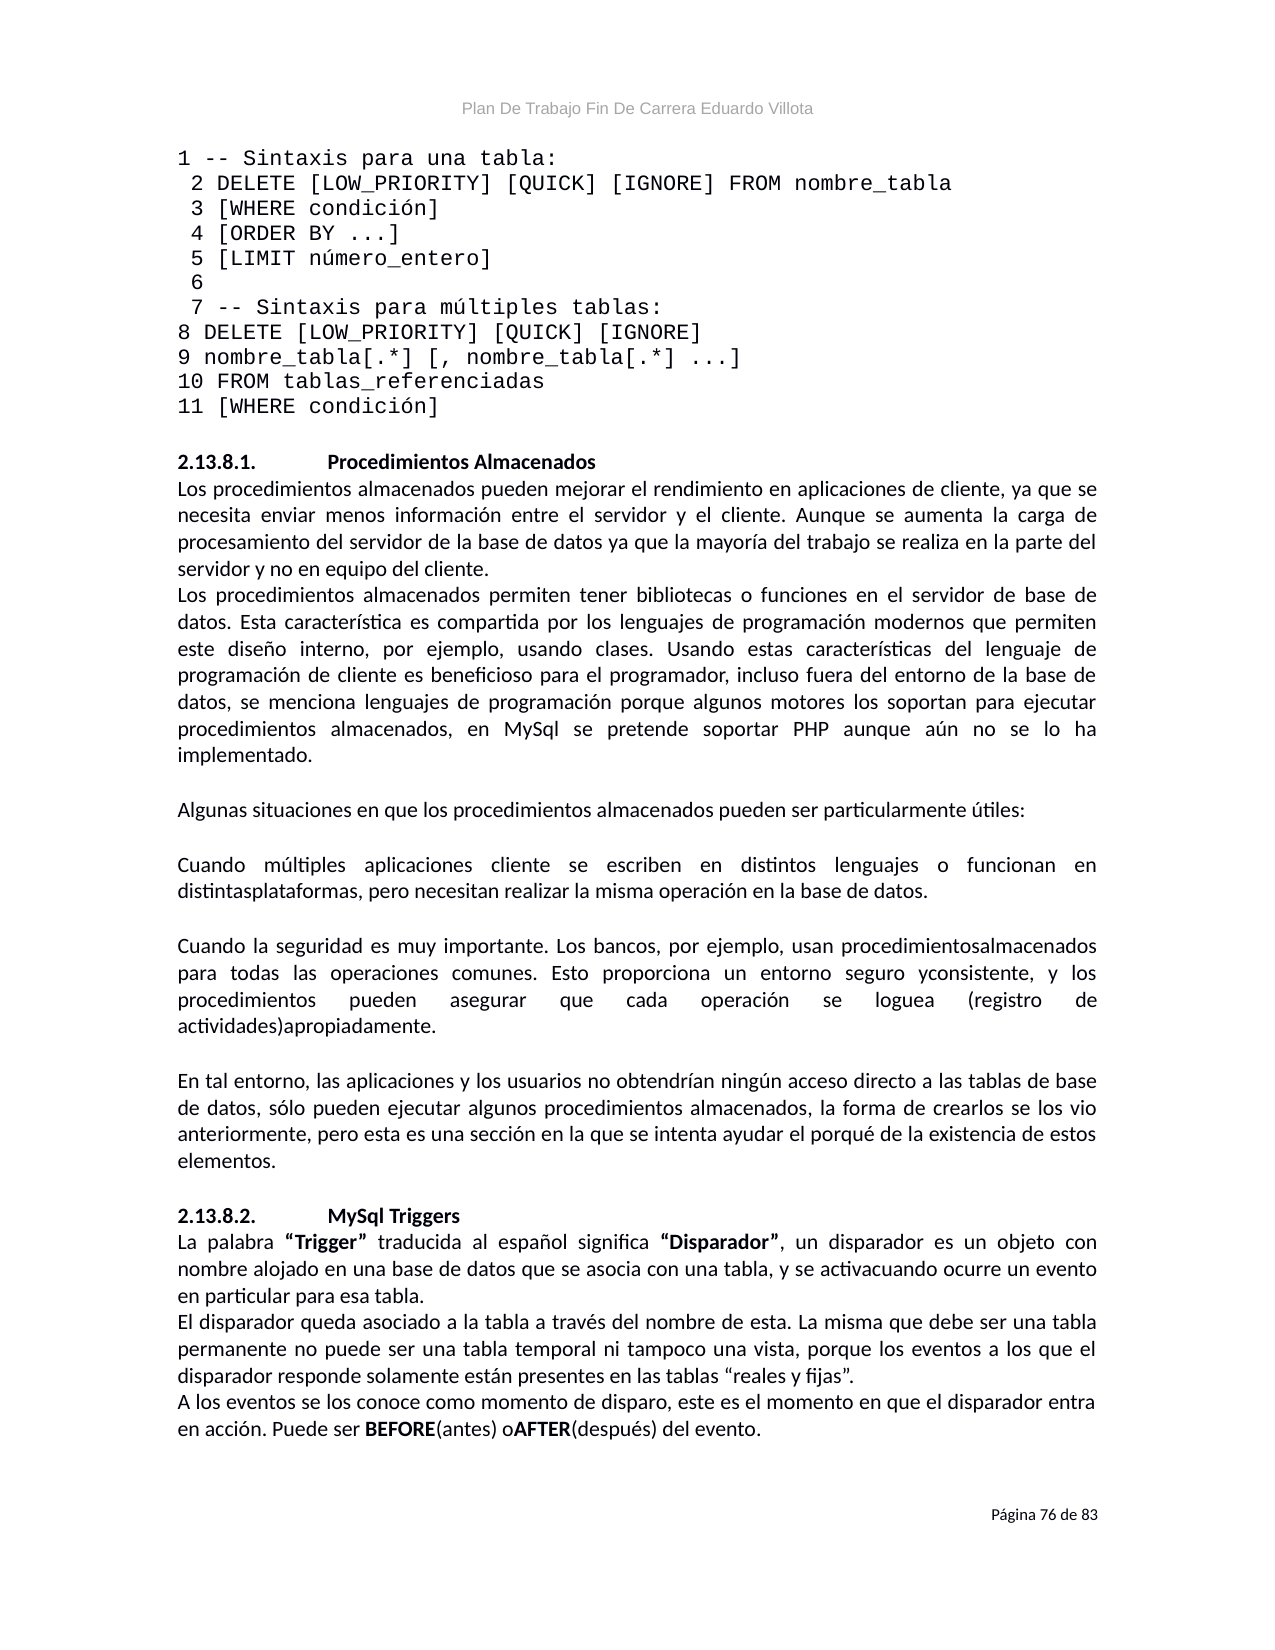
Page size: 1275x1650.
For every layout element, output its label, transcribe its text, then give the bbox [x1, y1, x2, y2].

text 4 [ORDER BY ...] [177, 222, 1098, 247]
text Los procedimientos almacenados permiten tener bibliotecas o funciones en el servidor de base de datos. Esta característica es compartida por los lenguajes de programación modernos que permiten este diseño interno, por ejemplo, usando clases. Usando estas características del lenguaje de programación de cliente es beneficioso para el programador, incluso fuera del entorno de la base de datos, se menciona lenguajes de programación porque algunos motores los soportan para ejecutar procedimientos almacenados, en MySql se pretende soportar PHP aunque aún no se lo ha implementado. [177, 582, 1098, 768]
text 10 FROM tablas_referenciadas [177, 371, 1098, 396]
text 11 [WHERE condición] [177, 396, 1098, 420]
text Los procedimientos almacenados pueden mejorar el rendimiento en aplicaciones de cliente, ya que se necesita enviar menos información entre el servidor y el cliente. Aunque se aumenta la carga de procesamiento del servidor de la base de datos ya que la mayoría del trabajo se realiza en la parte del servidor y no en equipo del cliente. [177, 475, 1098, 582]
text 2 DELETE [LOW_PRIORITY] [QUICK] [IGNORE] FROM nombre_tabla [177, 172, 1098, 197]
text 8 DELETE [LOW_PRIORITY] [QUICK] [IGNORE] [177, 321, 1098, 346]
text 1 -- Sintaxis para una tabla: [177, 148, 1098, 172]
text Cuando la seguridad es muy importante. Los bancos, por ejemplo, usan procedimientosalmacenados para todas las operaciones comunes. Esto proporciona un entorno seguro yconsistente, y los procedimientos pueden asegurar que cada operación se loguea (registro de actividades)apropiadamente. [177, 932, 1098, 1039]
text El disparador queda asociado a la tabla a través del nombre de esta. La misma que debe ser una tabla permanente no puede ser una tabla temporal ni tampoco una vista, porque los eventos a los que el disparador responde solamente están presentes en las tablas “reales y fijas”. [177, 1308, 1098, 1388]
text 2.13.8.1. Procedimientos Almacenados [177, 448, 1098, 475]
text 5 [LIMIT número_entero] [177, 247, 1098, 272]
text 6 [177, 272, 1098, 296]
text En tal entorno, las aplicaciones y los usuarios no obtendrían ningún acceso directo a las tablas de base de datos, sólo pueden ejecutar algunos procedimientos almacenados, la forma de crearlos se los vio anteriormente, pero esta es una sección en la que se intenta ayudar el porqué de la existencia de estos elementos. [177, 1067, 1098, 1174]
text A los eventos se los conoce como momento de disparo, este es el momento en que el disparador entra en acción. Puede ser BEFORE(antes) oAFTER(después) del evento. [177, 1388, 1098, 1442]
text 7 -- Sintaxis para múltiples tablas: [177, 296, 1098, 321]
text La palabra “Trigger” traducida al español significa “Disparador”, un disparador es un objeto con nombre alojado en una base de datos que se asocia con una tabla, y se activacuando ocurre un evento en particular para esa tabla. [177, 1228, 1098, 1308]
text Cuando múltiples aplicaciones cliente se escriben en distintos lenguajes o funcionan en distintasplataformas, pero necesitan realizar la misma operación en la base de datos. [177, 851, 1098, 904]
text 2.13.8.2. MySql Triggers [177, 1202, 1098, 1228]
text 3 [WHERE condición] [177, 197, 1098, 222]
text Algunas situaciones en que los procedimientos almacenados pueden ser particularmente útiles: [177, 796, 1098, 823]
text 9 nombre_tabla[.*] [, nombre_tabla[.*] ...] [177, 346, 1098, 371]
